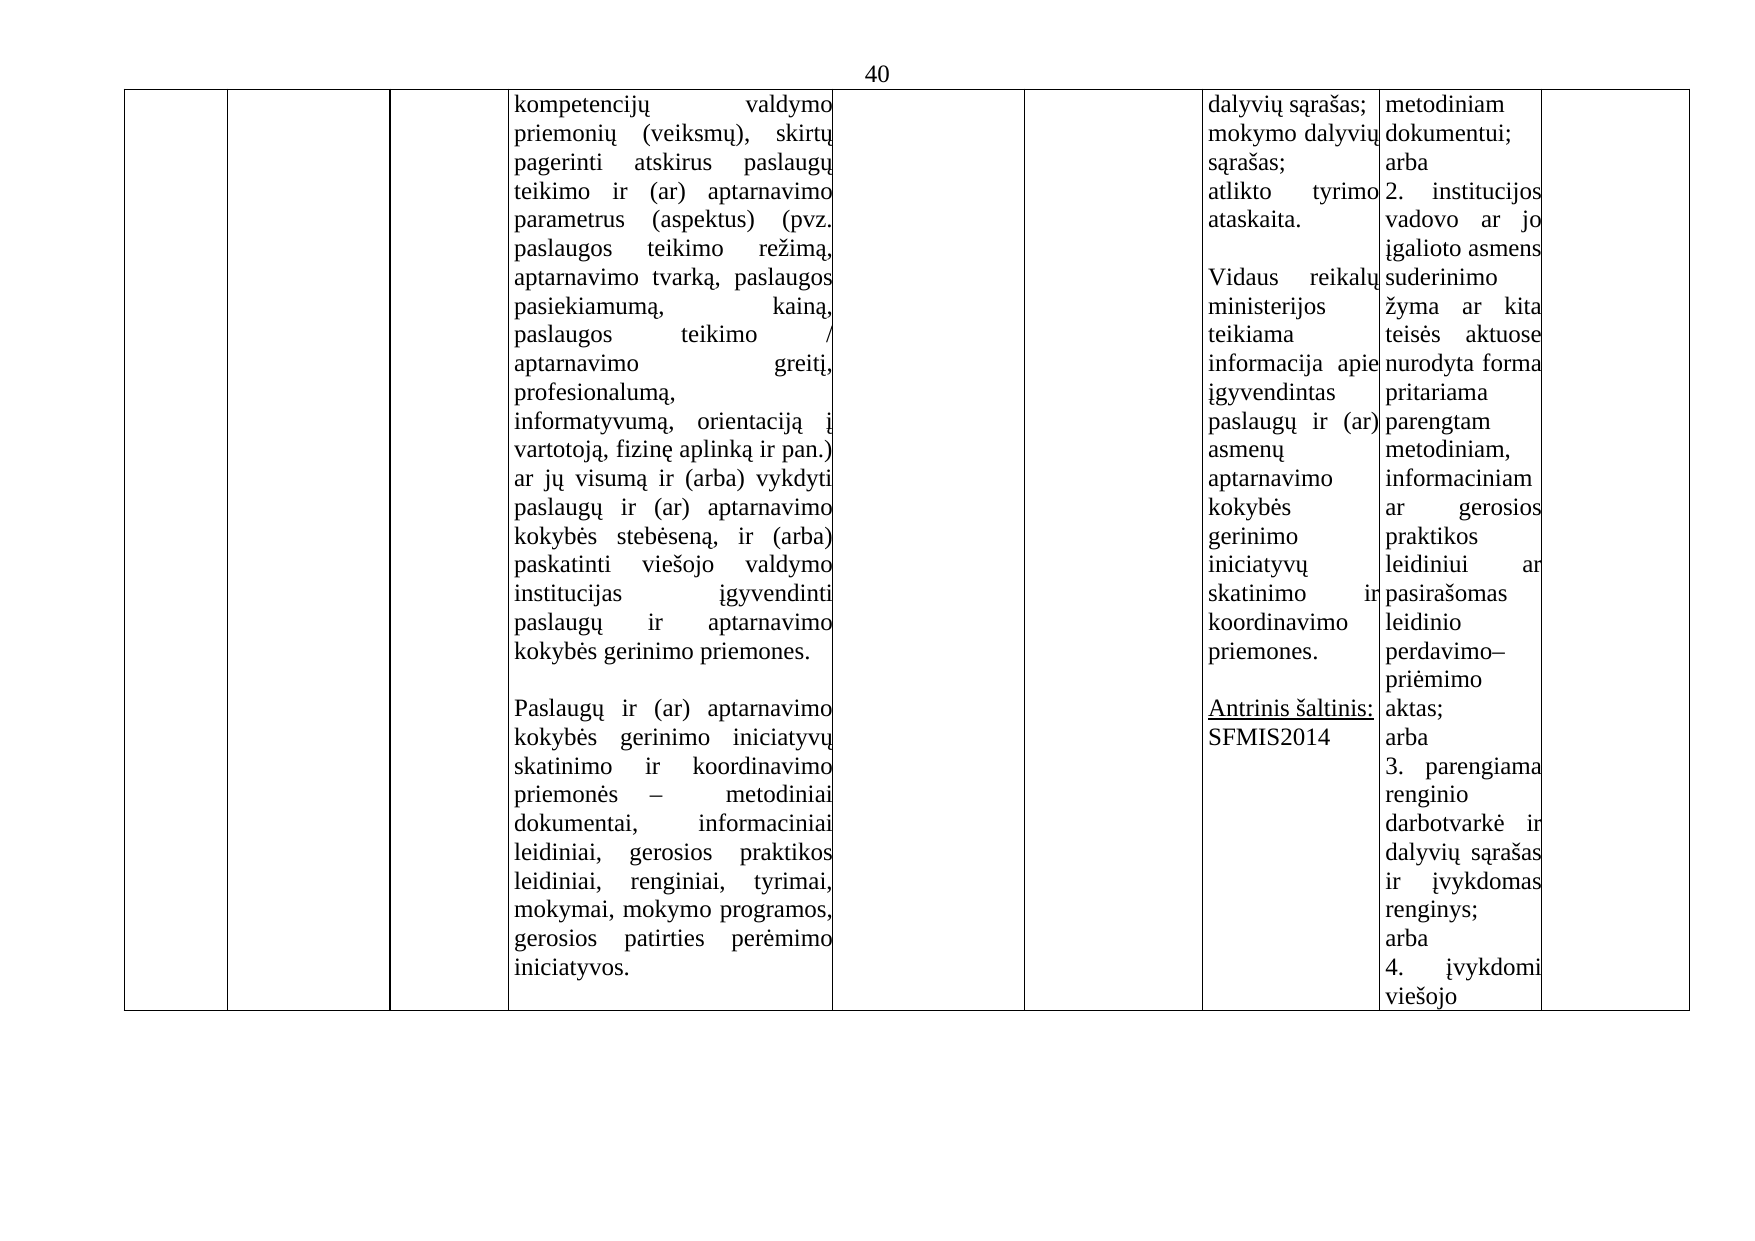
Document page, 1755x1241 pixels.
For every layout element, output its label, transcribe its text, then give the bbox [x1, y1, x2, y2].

table_cell [391, 90, 508, 1009]
table_cell [228, 90, 389, 1009]
table_cell [125, 90, 227, 1009]
table_cell dalyvių sąrašas; mokymo dalyvių sąrašas; atlikto tyrimo ataskaita. Vidaus reikalų ministerijos teikiama informacija apie įgyvendintas paslaugų ir (ar) asmenų aptarnavimo kokybės gerinimo iniciatyvų skatinimo ir koordinavimo priemones. Antrinis šaltinis: SFMIS2014 [1203, 90, 1379, 1009]
table_cell [833, 90, 1024, 1009]
table_cell metodiniam dokumentui; arba 2. institucijos vadovo ar jo įgalioto asmens suderinimo žyma ar kita teisės aktuose nurodyta forma pritariama parengtam metodiniam, informaciniam ar gerosios praktikos leidiniui ar pasirašomas leidinio perdavimo– priėmimo aktas; arba 3. parengiama renginio darbotvarkė ir dalyvių sąrašas ir įvykdomas renginys; arba 4. įvykdomi viešojo [1380, 90, 1541, 1009]
table_cell [1025, 90, 1202, 1009]
table_cell kompetencijų valdymo priemonių (veiksmų), skirtų pagerinti atskirus paslaugų teikimo ir (ar) aptarnavimo parametrus (aspektus) (pvz. paslaugos teikimo režimą, aptarnavimo tvarką, paslaugos pasiekiamumą, kainą, paslaugos teikimo / aptarnavimo greitį, profesionalumą, informatyvumą, orientaciją į vartotoją, fizinę aplinką ir pan.) ar jų visumą ir (arba) vykdyti paslaugų ir (ar) aptarnavimo kokybės stebėseną, ir (arba) paskatinti viešojo valdymo institucijas įgyvendinti paslaugų ir aptarnavimo kokybės gerinimo priemones. Paslaugų ir (ar) aptarnavimo kokybės gerinimo iniciatyvų skatinimo ir koordinavimo priemonės – metodiniai dokumentai, informaciniai leidiniai, gerosios praktikos leidiniai, renginiai, tyrimai, mokymai, mokymo programos, gerosios patirties perėmimo iniciatyvos. [509, 90, 832, 1009]
table_cell [1542, 90, 1689, 1009]
